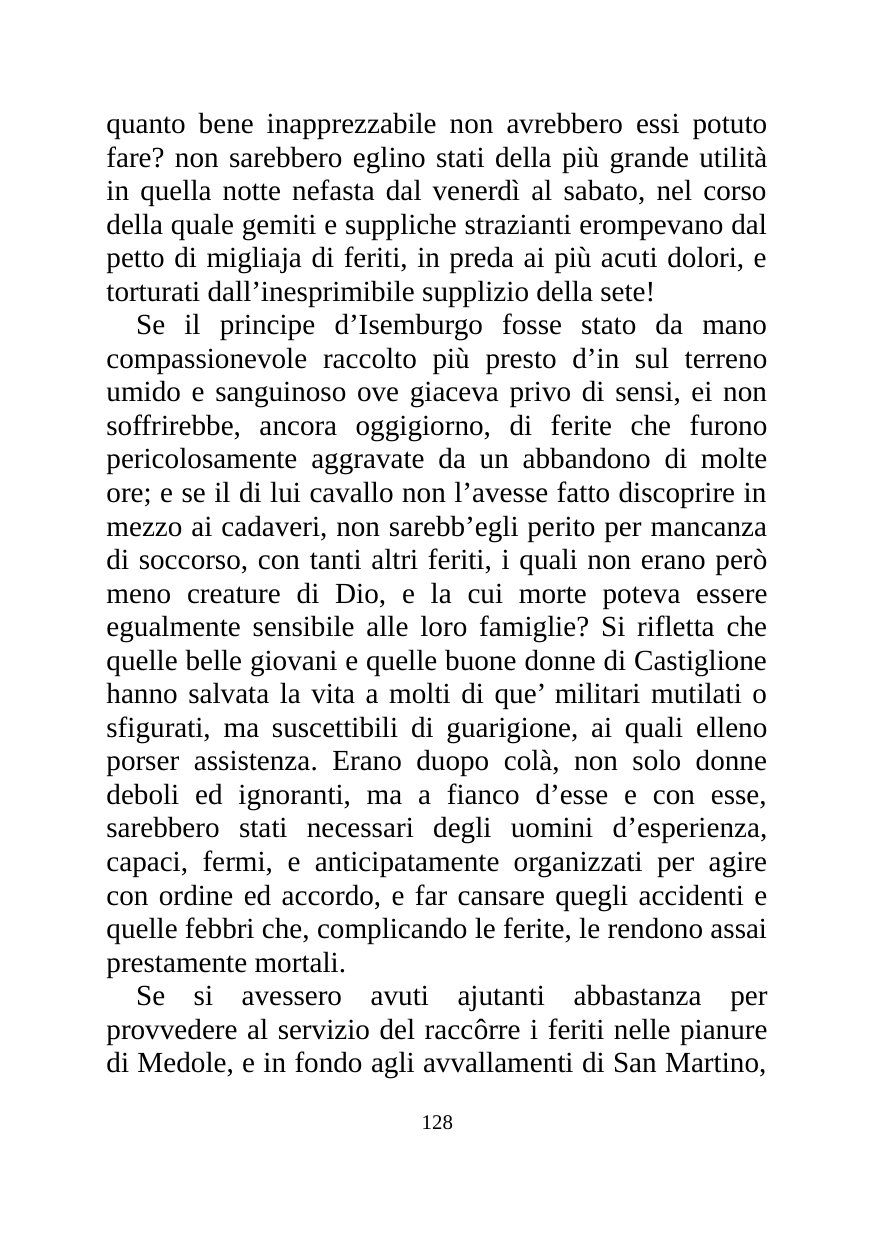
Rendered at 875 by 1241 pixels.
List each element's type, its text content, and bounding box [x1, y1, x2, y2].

text Se si avessero avuti ajutanti abbastanza per provvedere al servizio del raccôrre i feriti nelle pianure di Medole, e in fondo agli avvallamenti di San Martino, [106, 978, 768, 1079]
text quanto bene inapprezzabile non avrebbero essi potuto fare? non sarebbero eglino stati della più grande utilità in quella notte nefasta dal venerdì al sabato, nel corso della quale gemiti e suppliche strazianti erompevano dal petto di migliaja di feriti, in preda ai più acuti dolori, e torturati dall’inesprimibile supplizio della sete! [106, 106, 768, 307]
text Se il principe d’Isemburgo fosse stato da mano compassionevole raccolto più presto d’in sul terreno umido e sanguinoso ove giaceva privo di sensi, ei non soffrirebbe, ancora oggigiorno, di ferite che furono pericolosamente aggravate da un abbandono di molte ore; e se il di lui cavallo non l’avesse fatto discoprire in mezzo ai cadaveri, non sarebb’egli perito per mancanza di soccorso, con tanti altri feriti, i quali non erano però meno creature di Dio, e la cui morte poteva essere egualmente sensibile alle loro famiglie? Si rifletta che quelle belle giovani e quelle buone donne di Castiglione hanno salvata la vita a molti di que’ militari mutilati o sfigurati, ma suscettibili di guarigione, ai quali elleno porser assistenza. Erano duopo colà, non solo donne deboli ed ignoranti, ma a fianco d’esse e con esse, sarebbero stati necessari degli uomini d’esperienza, capaci, fermi, e anticipatamente organizzati per agire con ordine ed accordo, e far cansare quegli accidenti e quelle febbri che, complicando le ferite, le rendono assai prestamente mortali. [106, 307, 768, 978]
